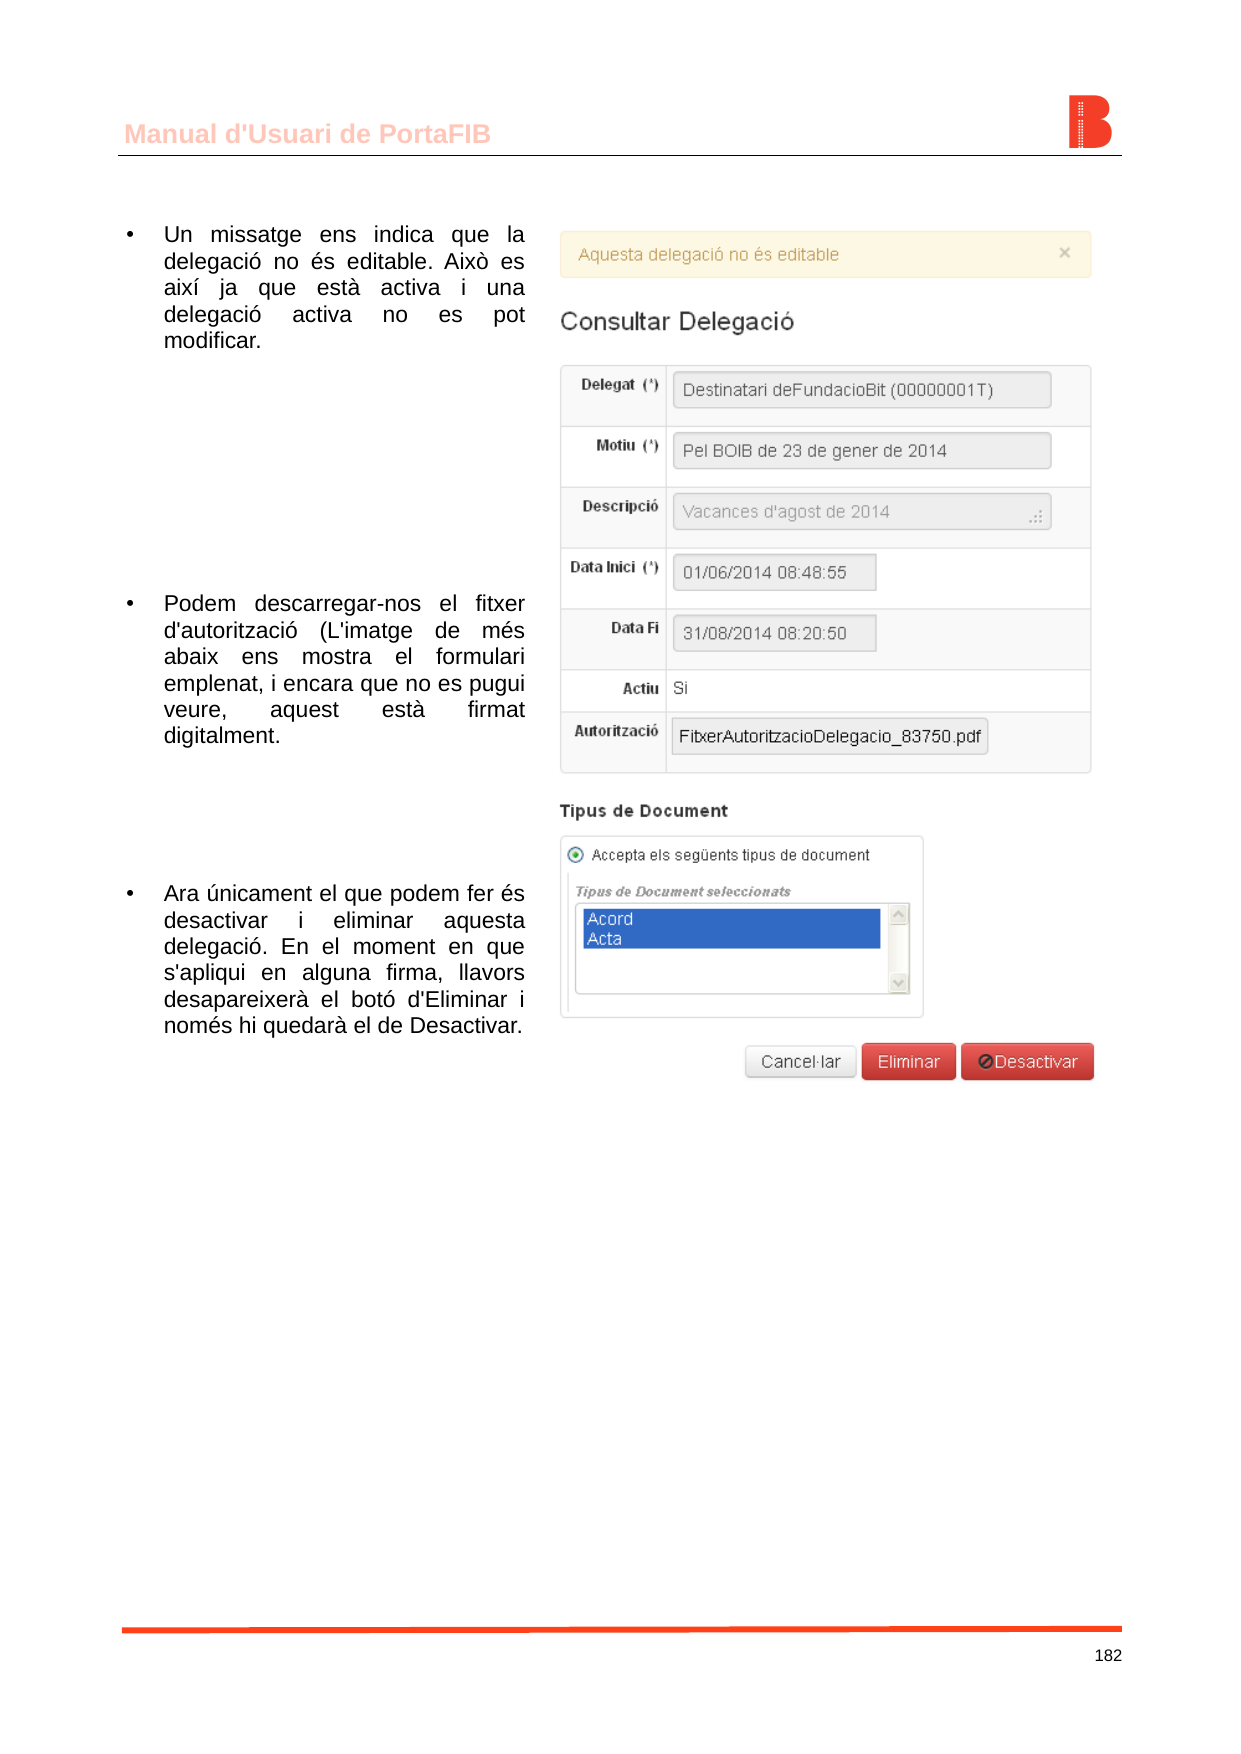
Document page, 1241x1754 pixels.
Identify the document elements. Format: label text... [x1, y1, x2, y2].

picture [1063, 94, 1117, 150]
table_header [531, 216, 1122, 1097]
picture [544, 221, 1109, 1089]
table_header Un missatge ens indica que la delegació no és editable. Això es així ja que està activa i una delegació activa no es pot modificar. Podem descarregar-nos el fitxer d'autorització (L'imatge de més abaix ens mostra el formulari emplenat, i encara que no es pugui veure, aquest està firmat digitalment. Ara únicament el que podem fer és desactivar i eliminar aquesta delegació. En el moment en que s'apliqui en alguna firma, llavors desapareixerà el botó d'Eliminar i només hi quedarà el de Desactivar. [118, 216, 531, 1097]
